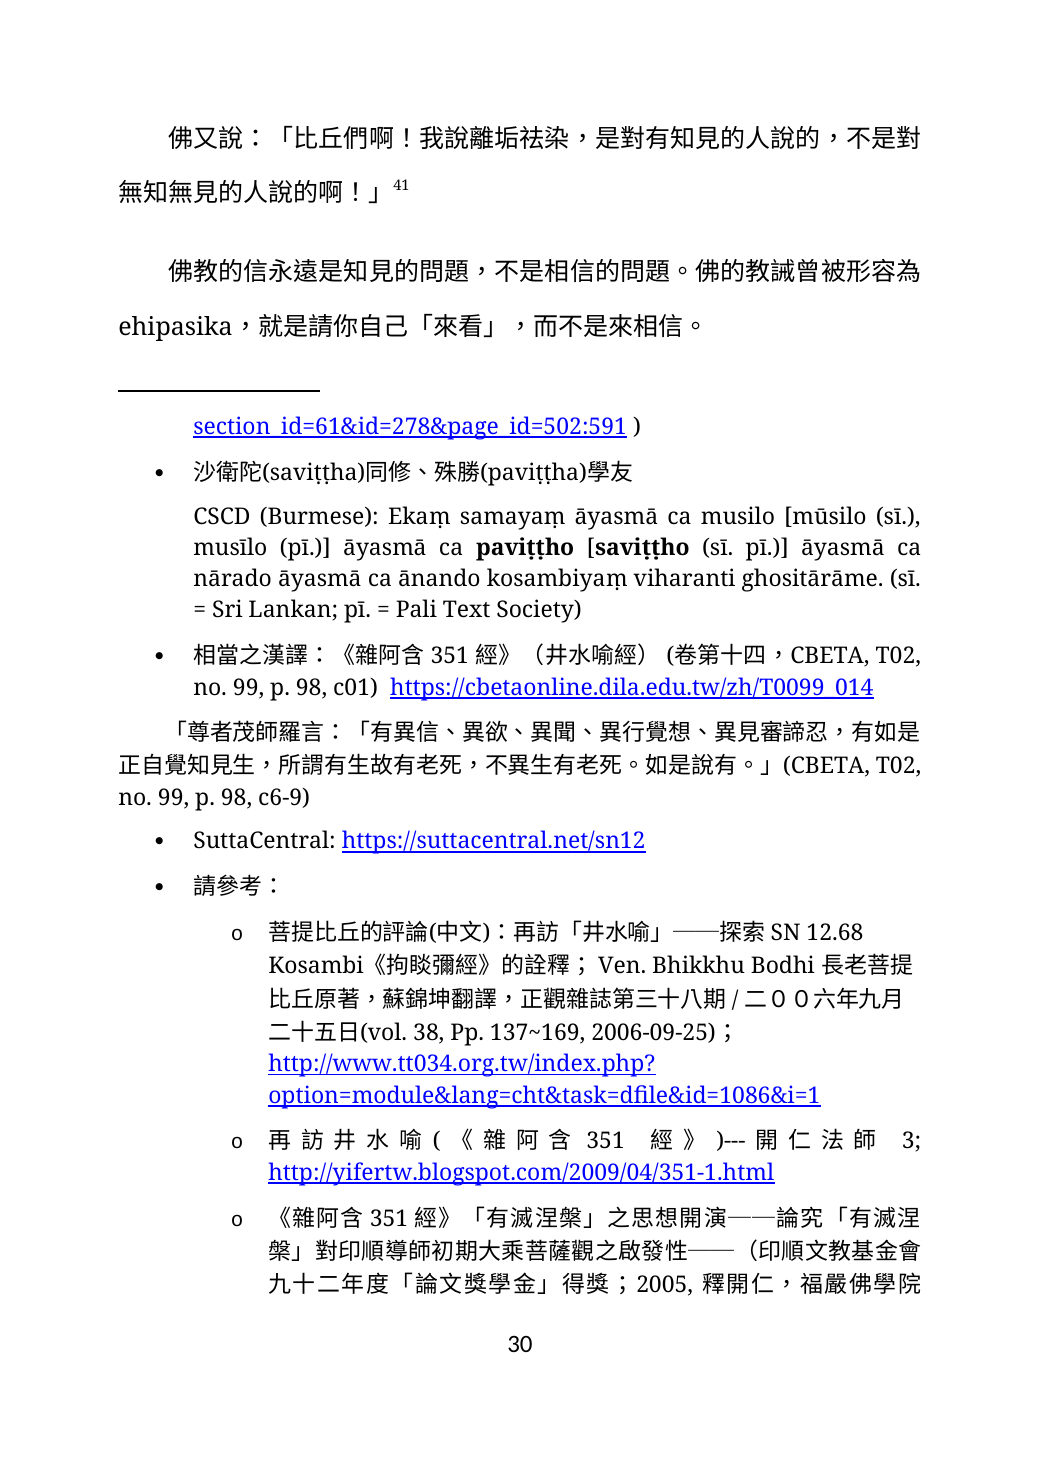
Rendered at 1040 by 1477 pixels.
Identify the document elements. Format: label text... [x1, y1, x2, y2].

list 相當之漢譯：《雜阿含 351 經》（井水喻經） (卷第十四，CBETA, T02, no. 99, p. 98, c01) https://cbetaonline.dila.edu.tw/zh/T0099_014 [156, 637, 921, 702]
list SuttaCentral: https://suttacentral.net/sn12 [156, 824, 921, 856]
text section_id=61&id=278&page_id=502:591 ) [193, 410, 921, 441]
list 請參考： [156, 868, 921, 901]
list 《雜阿含351經》「有滅涅槃」之思想開演──論究「有滅涅槃」對印順導師初期大乘菩薩觀之啟發性──（印順文教基金會九十二年度「論文獎學金」得獎；2005, 釋開仁，福嚴佛學院 [231, 1199, 921, 1299]
text CSCD (Burmese): Ekaṃ samayaṃ āyasmā ca musilo [mūsilo (sī.), musīlo (pī.)] āyasmā ca paviṭṭho [saviṭṭho (sī. pī.)] āyasmā ca nārado āyasmā ca ānando kosambiyaṃ viharanti ghositārāme. (sī. = Sri Lankan; pī. = Pali Text Society) [193, 499, 921, 624]
list 沙衛陀(saviṭṭha)同修、殊勝(paviṭṭha)學友 [156, 454, 921, 487]
list 再訪井水喻(《雜阿含351 經》)---開仁法師 3; http://yifertw.blogspot.com/2009/04/351-1.html [231, 1122, 921, 1187]
list 菩提比丘的評論(中文)：再訪「井水喻」──探索 SN 12.68 Kosambi《拘睒彌經》的詮釋； Ven. Bhikkhu Bodhi 長老菩提比丘原著，蘇錦坤翻譯，正觀雜誌第三十八期 / 二００六年九月二十五日(vol. 38, Pp. 137~169, 2006-09-25)； http://www.tt034.org.tw/index.php?option=module&lang=cht&task=dfile&id=1086&i=1 [231, 914, 921, 1110]
text 佛教的信永遠是知見的問題，不是相信的問題。佛的教誡曾被形容為 ehipasika，就是請你自己「來看」，而不是來相信。 [118, 252, 921, 342]
text 佛又說：「比丘們啊！我說離垢祛染，是對有知見的人說的，不是對無知無見的人說的啊！」 [118, 118, 921, 209]
text 「尊者茂師羅言：「有異信、異欲、異聞、異行覺想、異見審諦忍，有如是正自覺知見生，所謂有生故有老死，不異生有老死。如是說有。」(CBETA, T02, no. 99, p. 98, c6-9) [118, 714, 921, 812]
